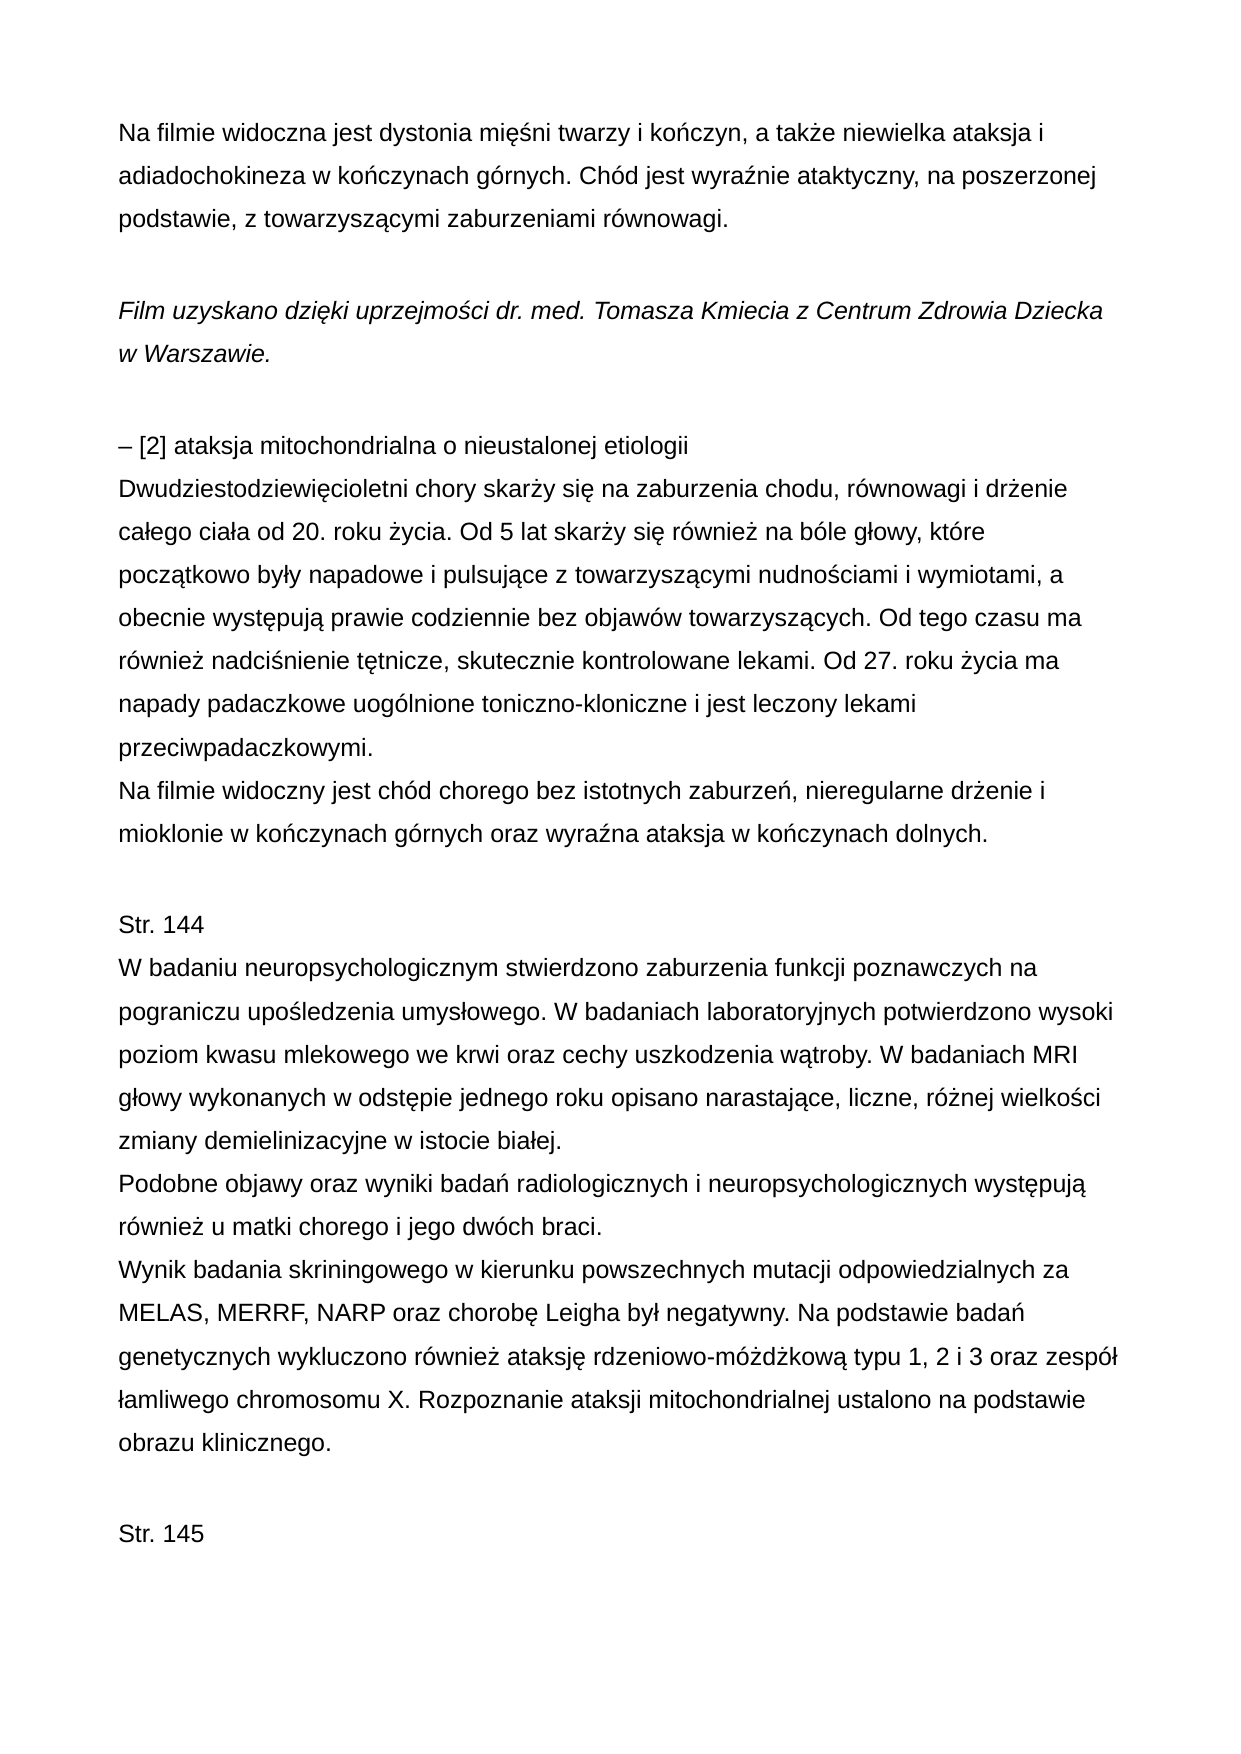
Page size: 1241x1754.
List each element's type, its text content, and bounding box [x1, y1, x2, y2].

text Wynik badania skriningowego w kierunku powszechnych mutacji odpowiedzialnych za MELAS, MERRF, NARP oraz chorobę Leigha był negatywny. Na podstawie badań genetycznych wykluczono również ataksję rdzeniowo-móżdżkową typu 1, 2 i 3 oraz zespół łamliwego chromosomu X. Rozpoznanie ataksji mitochondrialnej ustalono na podstawie obrazu klinicznego. [118, 1255, 1122, 1457]
text Str. 144 [118, 910, 1122, 939]
text Na filmie widoczna jest dystonia mięśni twarzy i kończyn, a także niewielka ataksja i adiadochokineza w kończynach górnych. Chód jest wyraźnie ataktyczny, na poszerzonej podstawie, z towarzyszącymi zaburzeniami równowagi. [118, 118, 1122, 233]
text W badaniu neuropsychologicznym stwierdzono zaburzenia funkcji poznawczych na pograniczu upośledzenia umysłowego. W badaniach laboratoryjnych potwierdzono wysoki poziom kwasu mlekowego we krwi oraz cechy uszkodzenia wątroby. W badaniach MRI głowy wykonanych w odstępie jednego roku opisano narastające, liczne, różnej wielkości zmiany demielinizacyjne w istocie białej. [118, 953, 1122, 1155]
text Str. 145 [118, 1519, 1122, 1548]
text Podobne objawy oraz wyniki badań radiologicznych i neuropsychologicznych występują również u matki chorego i jego dwóch braci. [118, 1169, 1122, 1241]
text Na filmie widoczny jest chód chorego bez istotnych zaburzeń, nieregularne drżenie i mioklonie w kończynach górnych oraz wyraźna ataksja w kończynach dolnych. [118, 776, 1122, 847]
text Dwudziestodziewięcioletni chory skarży się na zaburzenia chodu, równowagi i drżenie całego ciała od 20. roku życia. Od 5 lat skarży się również na bóle głowy, które początkowo były napadowe i pulsujące z towarzyszącymi nudnościami i wymiotami, a obecnie występują prawie codziennie bez objawów towarzyszących. Od tego czasu ma również nadciśnienie tętnicze, skutecznie kontrolowane lekami. Od 27. roku życia ma napady padaczkowe uogólnione toniczno-kloniczne i jest leczony lekami przeciwpadaczkowymi. [118, 474, 1122, 761]
text – [2] ataksja mitochondrialna o nieustalonej etiologii [118, 431, 1122, 459]
text Film uzyskano dzięki uprzejmości dr. med. Tomasza Kmiecia z Centrum Zdrowia Dziecka w Warszawie. [118, 296, 1122, 368]
